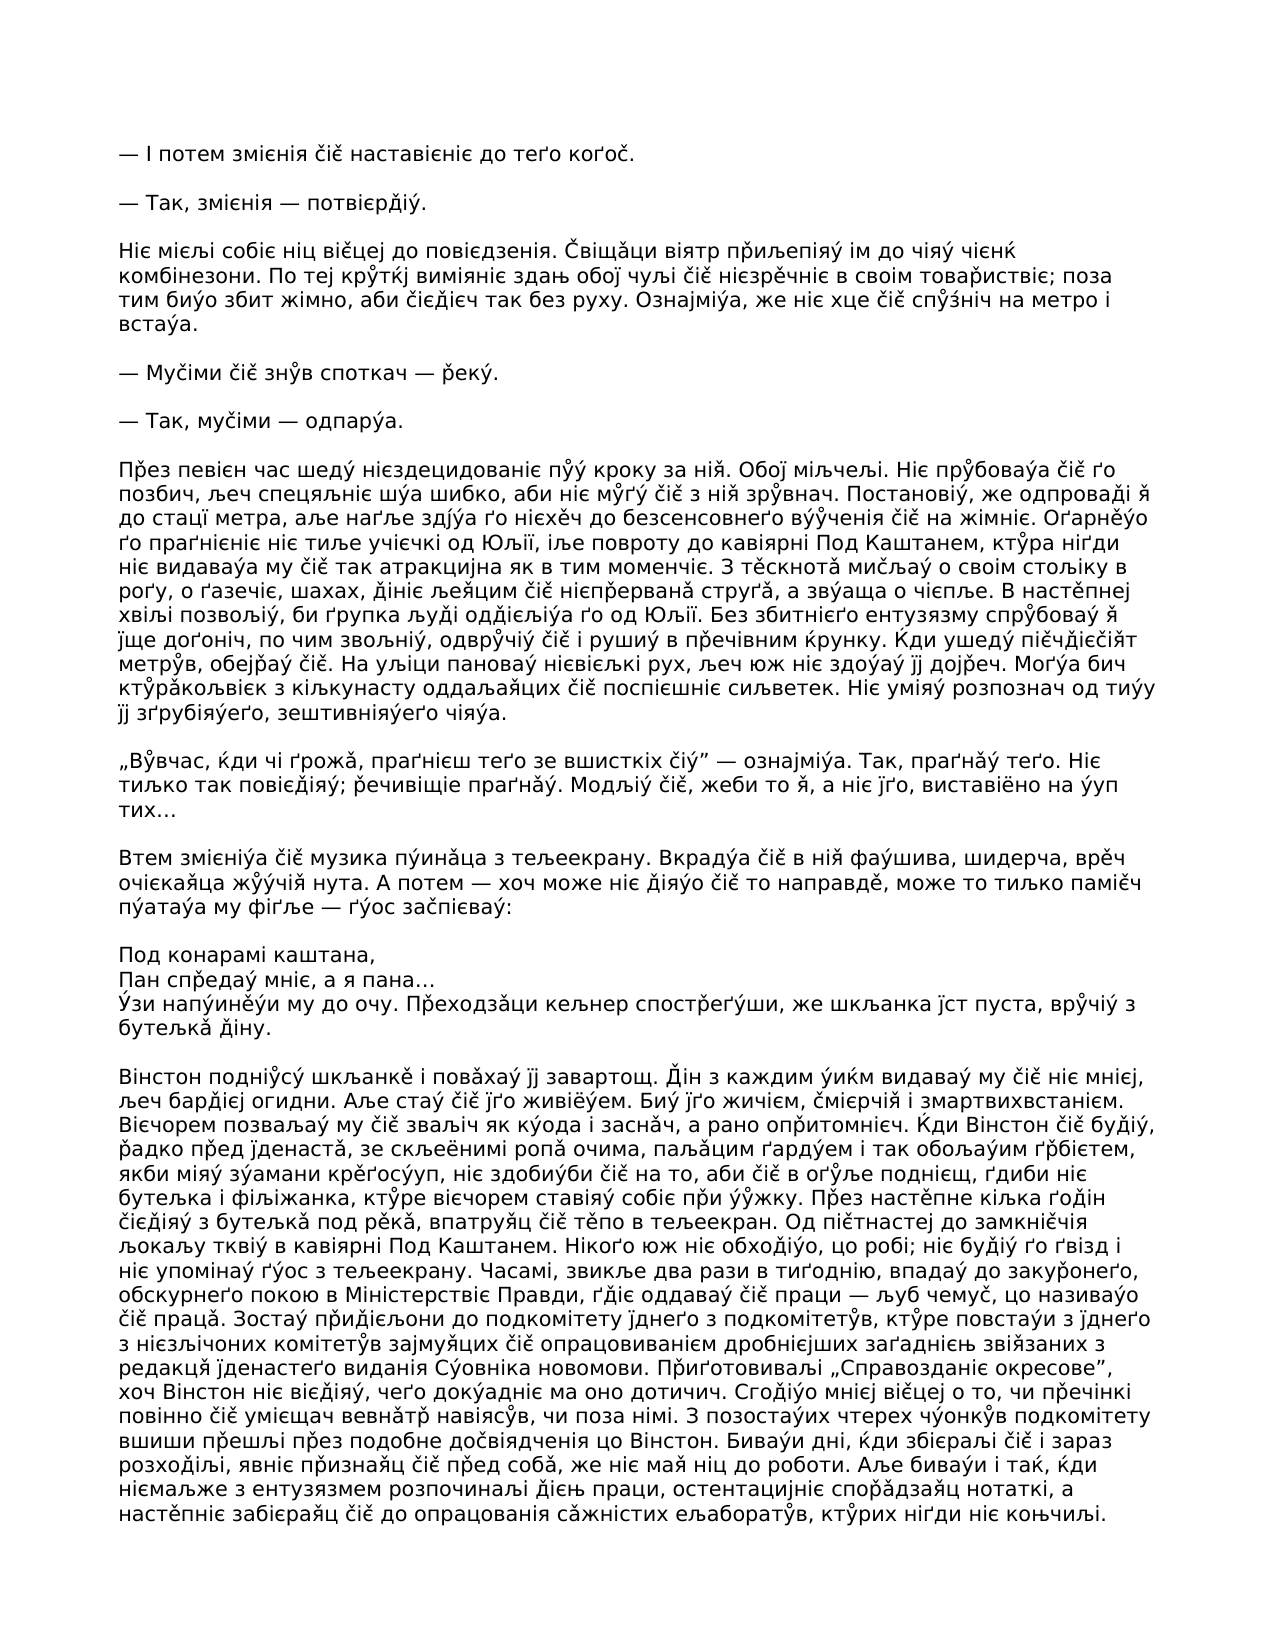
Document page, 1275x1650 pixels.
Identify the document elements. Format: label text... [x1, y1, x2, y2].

text — Мус̌іми с̌іє̌ зну̊в споткач — р̌еку́. [118, 361, 1157, 385]
text — Так, мус̌іми — одпару́а. [118, 409, 1157, 434]
text Пан спр̌едау́ мніє, а я пана… [118, 968, 1157, 992]
text Ніє мієљі собіє ніц віє̌цеј до повієдзенія. С̌віща̌ци віятр пр̌иљепіяу́ ім до чіяу́ чієнќ комбінезони. По теј кру̊тќј виміяніє здањ обоȷ̈ чуљі с̌іє̌ нієзре̌чніє в своім товар̌иствіє; поза тим биу́о збит жімно, аби с̌ієд̌ієч так без руху. Ознајміу́а, же ніє хце с̌іє̌ спу̊з́ніч на метро і встау́а. [118, 239, 1157, 337]
text Пр̌ез певієн час шеду́ нієздецидованіє пу̊у́ кроку за нія̌. Обоȷ̈ міљчељі. Ніє пру̊бовау́а с̌іє̌ ґо позбич, љеч спецяљніє шу́а шибко, аби ніє му̊ґу́ с̌іє̌ з нія̌ зру̊внач. Постановіу́, же одпровад̌і я̌ до стацї метра, аље наґље здȷ́у́а ґо нієхе̌ч до безсенсовнеґо ву́у̊ченія с̌іє̌ на жімніє. Оґарне̌у́о ґо праґнієніє ніє тиље учієчкі од Юљії, іље повроту до кавіярні Под Каштанем, кту̊ра ніґди ніє видавау́а му с̌іє̌ так атракцијна як в тим моменчіє. З те̌скнота̌ мис̌љау́ о своім стољіку в роґу, о ґазечіє, шахах, д̌ініє љея̌цим с̌іє̌ нієпр̌ервана̌ струґа̌, а зву́аща о чієпље. В насте̌пнеј хвіљі позвољіу́, би ґрупка људ̌і одд̌ієљіу́а ґо од Юљії. Без збитнієґо ентузязму спру̊бовау́ я̌ ȷ̈ще доґоніч, по чим звољніу́, одвру̊чіу́ с̌іє̌ і рушиу́ в пр̌ечівним ќрунку. Ќди ушеду́ піє̌чд̌ієс̌ія̌т метру̊в, обејр̌ау́ с̌іє̌. На уљіци пановау́ нієвієљкі рух, љеч юж ніє здоу́ау́ ȷ̈ј дојр̌еч. Моґу́а бич кту̊ра̌кољвієк з кіљкунасту оддаљая̌цих с̌іє̌ поспієшніє сиљветек. Ніє уміяу́ розпознач од тиу́у ȷ̈ј зґрубіяу́еґо, зештивніяу́еґо чіяу́а. [118, 458, 1157, 725]
text Под конарамі каштана, [118, 943, 1157, 968]
text — Так, змієнія — потвієрд̌іу́. [118, 191, 1157, 215]
text Втем змієніу́а с̌іє̌ музика пу́ина̌ца з тељеекрану. Вкраду́а с̌іє̌ в нія̌ фау́шива, шидерча, вре̌ч очієкая̌ца жу̊у́чія̌ нута. А потем — хоч може ніє д̌іяу́о с̌іє̌ то направде̌, може то тиљко паміє̌ч пу́атау́а му фіґље — ґу́ос зас̌пієвау́: [118, 846, 1157, 919]
text У́зи напу́ине̌у́и му до очу. Пр̌еходза̌ци кељнер спостр̌еґу́ши, же шкљанка ȷ̈ст пуста, вру̊чіу́ з бутељка̌ д̌іну. [118, 992, 1157, 1040]
text „Ву̊вчас, ќди чі ґрожа̌, праґнієш теґо зе вшисткіх с̌іу́” — ознајміу́а. Так, праґна̌у́ теґо. Ніє тиљко так повієд̌іяу́; р̌ечивіщіе праґна̌у́. Модљіу́ с̌іє̌, жеби то я̌, а ніє ȷ̈ґо, виставіёно на у́уп тих… [118, 749, 1157, 822]
text Вінстон подніу̊су́ шкљанке̌ і пова̌хау́ ȷ̈ј завартощ. Д̌ін з каждим у́иќм видавау́ му с̌іє̌ ніє мнієј, љеч бард̌ієј огидни. Аље стау́ с̌іє̌ ȷ̈ґо живіёу́ем. Биу́ ȷ̈ґо жичієм, с̌мієрчія̌ і змартвихвстанієм. Вієчорем позваљау́ му с̌іє̌ зваљіч як ку́ода і засна̌ч, а рано опр̌итомнієч. Ќди Вінстон с̌іє̌ буд̌іу́, р̌адко пр̌ед ȷ̈денаста̌, зе скљеёнимі ропа̌ очима, паља̌цим ґарду́ем і так обољау́им ґр̌бієтем, якби міяу́ зу́амани кре̌ґосу́уп, ніє здобиу́би с̌іє̌ на то, аби с̌іє̌ в оґу̊ље поднієщ, ґдиби ніє бутељка і фіљіжанка, кту̊ре вієчорем ставіяу́ собіє пр̌и у́у̊жку. Пр̌ез насте̌пне кіљка ґод̌ін с̌ієд̌іяу́ з бутељка̌ под ре̌ка̌, впатруя̌ц с̌іє̌ те̌по в тељеекран. Од піє̌тнастеј до замкніє̌чія љокаљу тквіу́ в кавіярні Под Каштанем. Нікоґо юж ніє обход̌іу́о, цо робі; ніє буд̌іу́ ґо ґвізд і ніє упомінау́ ґу́ос з тељеекрану. Часамі, звикље два рази в тиґоднію, впадау́ до закур̌онеґо, обскурнеґо покою в Міністерствіє Правди, ґд̌іє оддавау́ с̌іє̌ праци — љуб чемус̌, цо називау́о с̌іє̌ праца̌. Зостау́ пр̌ид̌ієљони до подкомітету ȷ̈днеґо з подкомітету̊в, кту̊ре повстау́и з ȷ̈днеґо з нієзљічоних комітету̊в зајмуя̌цих с̌іє̌ опрацовиванієм дробнієјших заґаднієњ звія̌заних з редакця̌ ȷ̈денастеґо виданія Су́овніка новомови. Пр̌иґотовиваљі „Справозданіє окресове”, хоч Вінстон ніє вієд̌іяу́, чеґо доку́адніє ма оно дотичич. Cгод̌іу́о мнієј віє̌цеј о то, чи пр̌ечінкі повінно с̌іє̌ умієщач вевна̌тр̌ навіясу̊в, чи поза німі. З позостау́их чтерех чу́онку̊в подкомітету вшиши пр̌ешљі пр̌ез подобне дос̌віядченія цо Вінстон. Бивау́и дні, ќди збієраљі с̌іє̌ і зараз розход̌іљі, явніє пр̌изная̌ц с̌іє̌ пр̌ед соба̌, же ніє мая̌ ніц до роботи. Аље бивау́и і таќ, ќди ніємаљже з ентузязмем розпочинаљі д̌ієњ праци, остентацијніє спор̌а̌дзая̌ц нотаткі, а насте̌пніє забієрая̌ц с̌іє̌ до опрацованія са̌жністих ељаборату̊в, кту̊рих ніґди ніє коњчиљі. [118, 1065, 1157, 1526]
text — І потем змієнія с̌іє̌ наставієніє до теґо коґос̌. [118, 142, 1157, 167]
